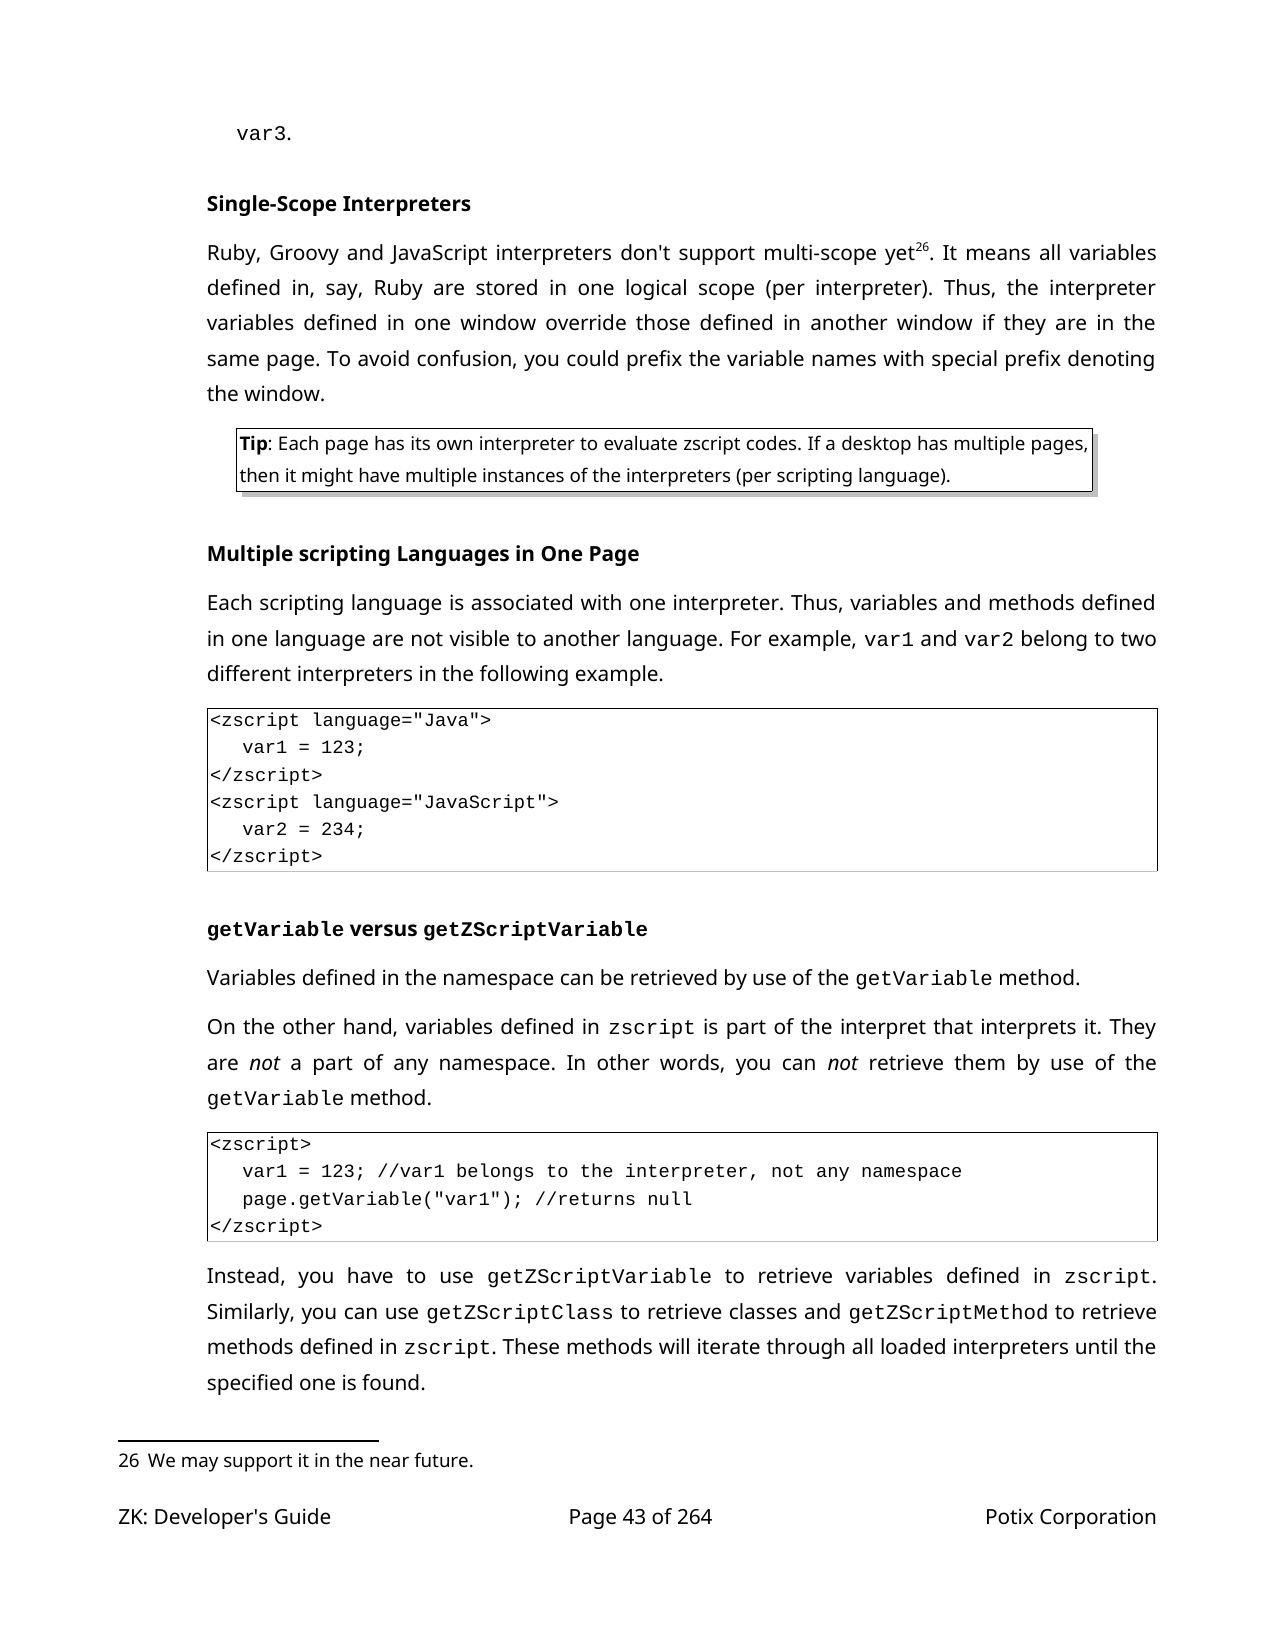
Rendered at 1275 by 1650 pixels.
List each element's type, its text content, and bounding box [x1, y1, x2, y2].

text </zscript> [208, 844, 1157, 871]
text Each scripting language is associated with one interpreter. Thus, variables and methods defined in one language are not visible to another language. For example, var1 and var2 belong to two different interpreters in the following example. [207, 588, 1157, 687]
text Tip: Each page has its own interpreter to evaluate zscript codes. If a desktop has multiple pages, then it might have multiple instances of the interpreters (per scripting language). [237, 429, 1092, 491]
text Variables defined in the namespace can be retrieved by use of the getVariable method. [207, 963, 1157, 991]
subtitle Multiple scripting Languages in One Page [207, 539, 1157, 568]
text We may support it in the near future. [118, 1447, 1157, 1473]
text page.getVariable("var1"); //returns null [208, 1186, 1157, 1211]
text On the other hand, variables defined in zscript is part of the interpret that interprets it. They are not a part of any namespace. In other words, you can not retrieve them by use of the getVariable method. [207, 1012, 1157, 1111]
text var2 = 234; [208, 817, 1157, 841]
text var1 = 123; //var1 belongs to the interpreter, not any namespace [208, 1159, 1157, 1183]
text <zscript language="JavaScript"> [208, 789, 1157, 814]
text var1 = 123; [208, 735, 1157, 759]
text Ruby, Groovy and JavaScript interpreters don't support multi-scope yet. It means all variables defined in, say, Ruby are stored in one logical scope (per interpreter). Thus, the interpreter variables defined in one window override those defined in another window if they are in the same page. To avoid confusion, you could prefix the variable names with special prefix denoting the window. [207, 238, 1157, 407]
text </zscript> [208, 762, 1157, 787]
text var3. [236, 118, 1157, 147]
text Instead, you have to use getZScriptVariable to retrieve variables defined in zscript. Similarly, you can use getZScriptClass to retrieve classes and getZScriptMethod to retrieve methods defined in zscript. These methods will iterate through all loaded interpreters until the specified one is found. [207, 1261, 1157, 1396]
text <zscript> [208, 1133, 1157, 1156]
subtitle getVariable versus getZScriptVariable [207, 914, 1157, 942]
text <zscript language="Java"> [208, 709, 1157, 732]
subtitle Single-Scope Interpreters [207, 189, 1157, 217]
text </zscript> [208, 1213, 1157, 1241]
